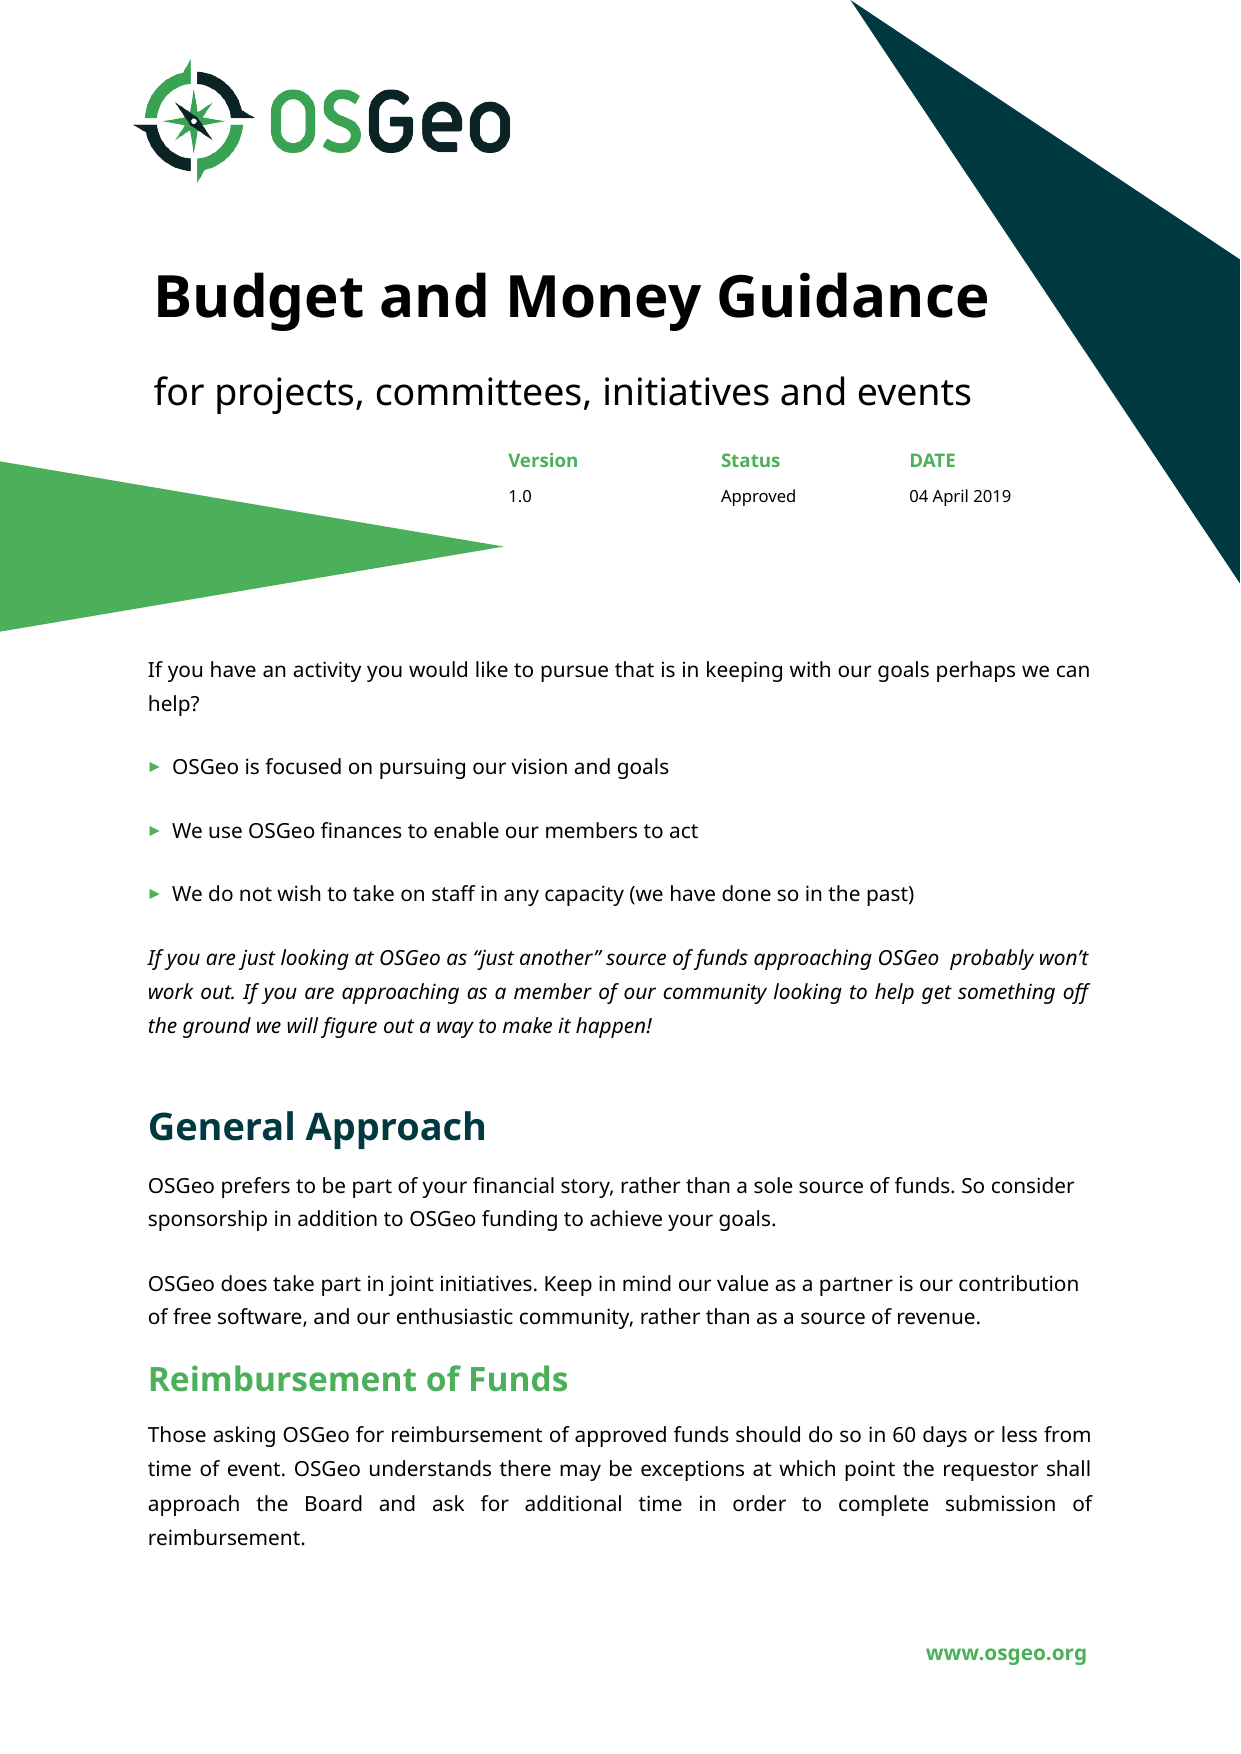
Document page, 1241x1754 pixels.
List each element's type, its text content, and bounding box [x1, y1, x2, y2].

table_cell Approved [715, 479, 903, 655]
text Those asking OSGeo for reimbursement of approved funds should do so in 60 days or less from time of event. OSGeo understands there may be exceptions at which point the requestor shall approach the Board and ask for additional time in order to complete submission of reimbursement. [148, 1421, 1093, 1551]
subtitle Reimbursement of Funds [148, 1356, 1093, 1401]
text If you are just looking at OSGeo as “just another” source of funds approaching OSGeo probably won’t work out. If you are approaching as a member of our community looking to help get something off the ground we will figure out a way to make it happen! [148, 943, 1093, 1040]
table_cell 1.0 [502, 479, 715, 655]
subtitle General Approach [148, 1100, 1093, 1151]
list We use OSGeo finances to enable our members to act [148, 816, 1093, 844]
list OSGeo is focused on pursuing our vision and goals [148, 752, 1093, 781]
text OSGeo does take part in joint initiatives. Keep in mind our value as a partner is our contribution of free software, and our enthusiastic community, rather than as a source of revenue. [148, 1269, 1093, 1331]
table_header Status [715, 442, 903, 479]
table_header Budget and Money Guidance for projects, committees, initiatives and events [148, 224, 1098, 442]
list We do not wish to take on staff in any capacity (we have done so in the past) [148, 879, 1093, 908]
picture [132, 59, 511, 184]
text If you have an activity you would like to pursue that is in keeping with our goals perhaps we can help? [148, 655, 1093, 717]
table_header DATE [904, 442, 1093, 479]
table_cell 04 April 2019 [904, 479, 1093, 655]
text OSGeo prefers to be part of your financial story, rather than a sole source of funds. So consider sponsorship in addition to OSGeo funding to achieve your goals. [148, 1172, 1093, 1233]
table_header Version [502, 442, 715, 479]
